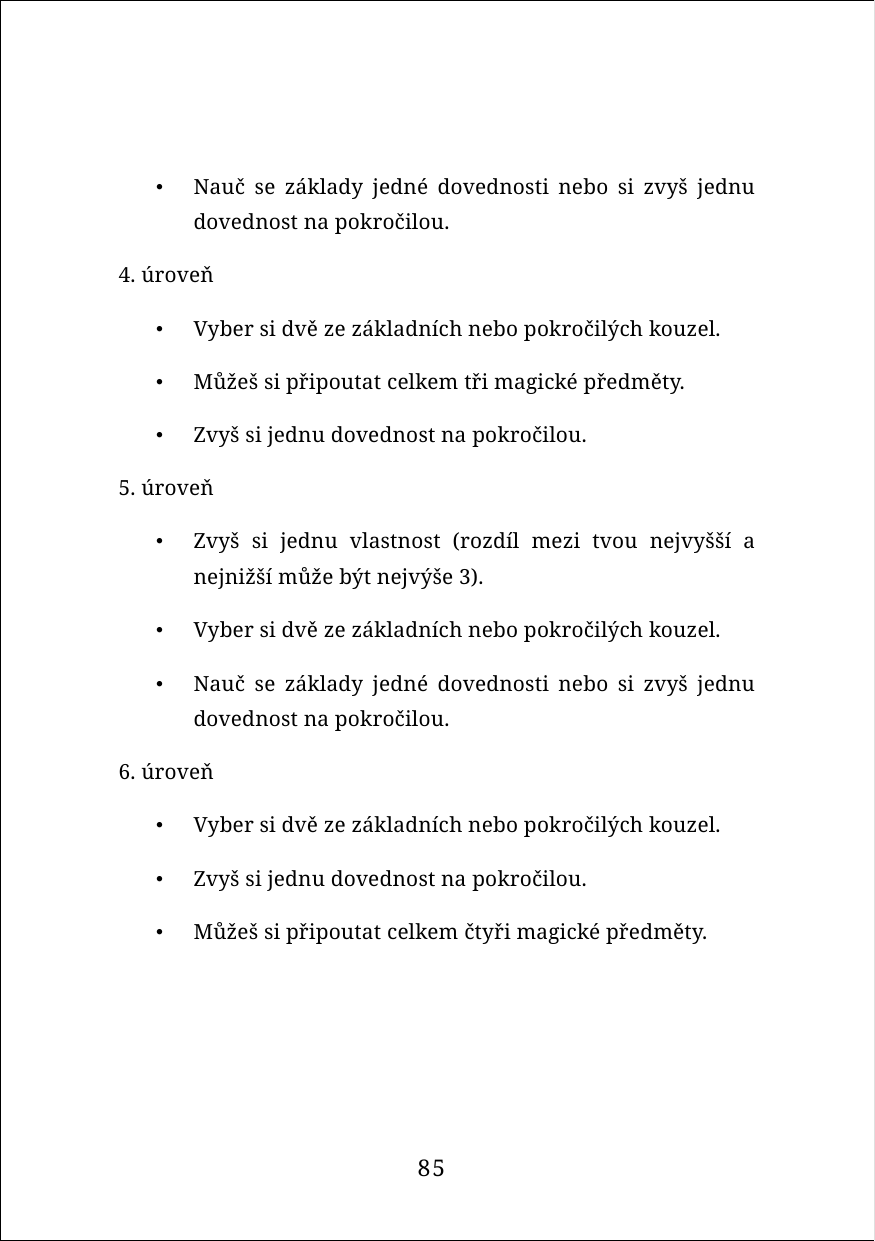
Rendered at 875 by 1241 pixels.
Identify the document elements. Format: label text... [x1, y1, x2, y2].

list Nauč se základy jedné dovednosti nebo si zvyš jednu dovednost na pokročilou. [156, 669, 756, 733]
list Zvyš si jednu dovednost na pokročilou. [156, 420, 756, 449]
list Nauč se základy jedné dovednosti nebo si zvyš jednu dovednost na pokročilou. [156, 172, 756, 236]
list Vyber si dvě ze základních nebo pokročilých kouzel. [156, 811, 756, 839]
list Můžeš si připoutat celkem čtyři magické předměty. [156, 917, 756, 946]
list Vyber si dvě ze základních nebo pokročilých kouzel. [156, 615, 756, 644]
list Můžeš si připoutat celkem tři magické předměty. [156, 367, 756, 395]
list Vyber si dvě ze základních nebo pokročilých kouzel. [156, 314, 756, 342]
list Zvyš si jednu vlastnost (rozdíl mezi tvou nejvyšší a nejnižší může být nejvýše 3). [156, 527, 756, 591]
text 6. úroveň [118, 757, 756, 786]
list Zvyš si jednu dovednost na pokročilou. [156, 864, 756, 892]
text 4. úroveň [118, 261, 756, 289]
text 5. úroveň [118, 473, 756, 502]
